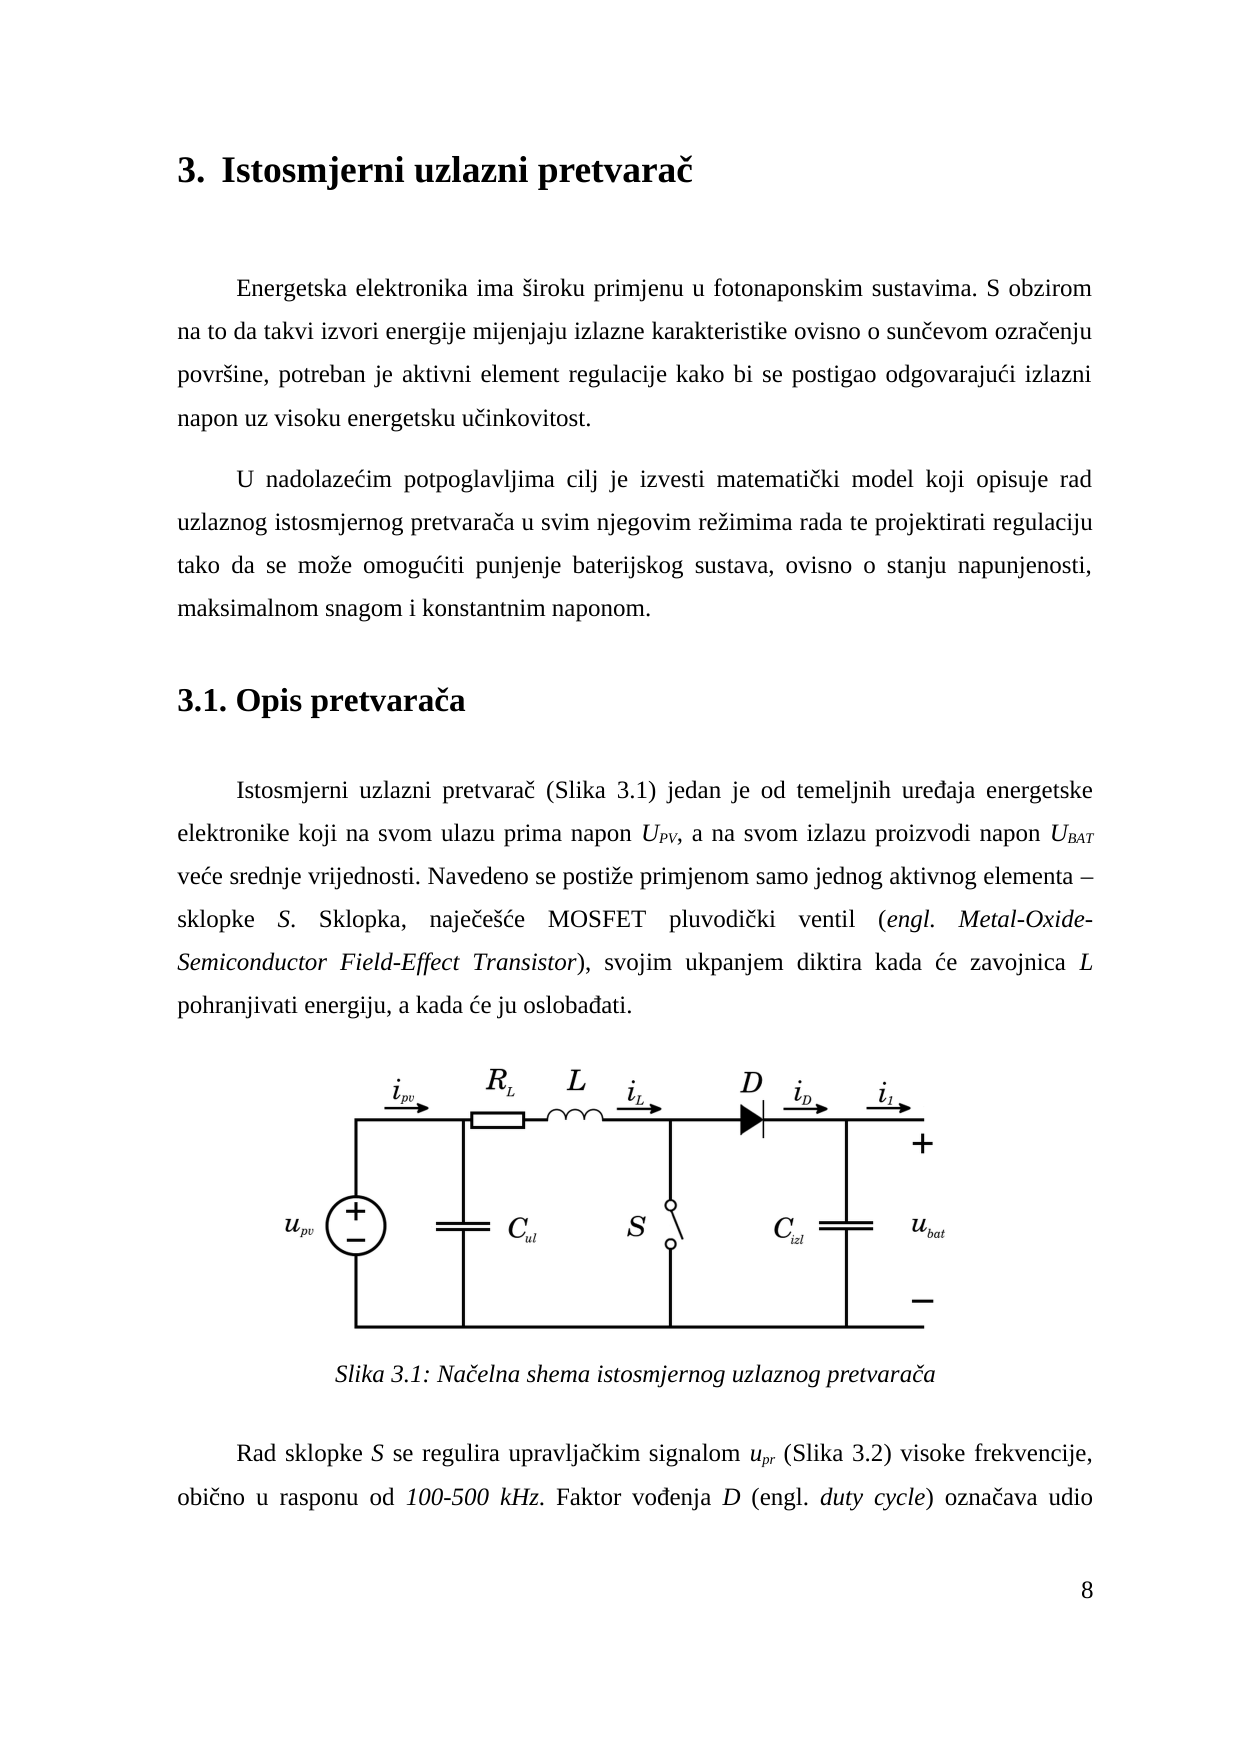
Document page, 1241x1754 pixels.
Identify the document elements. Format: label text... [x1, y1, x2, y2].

text U nadolazećim potpoglavljima cilj je izvesti matematički model koji opisuje rad uzlaznog istosmjernog pretvarača u svim njegovim režimima rada te projektirati regulaciju tako da se može omogućiti punjenje baterijskog sustava, ovisno o stanju napunjenosti, maksimalnom snagom i konstantnim naponom. [177, 464, 1093, 622]
text Slika 3.1: Načelna shema istosmjernog uzlaznog pretvarača [177, 1359, 1093, 1388]
text Energetska elektronika ima široku primjenu u fotonaponskim sustavima. S obzirom na to da takvi izvori energije mijenjaju izlazne karakteristike ovisno o sunčevom ozračenju površine, potreban je aktivni element regulacije kako bi se postigao odgovarajući izlazni napon uz visoku energetsku učinkovitost. [177, 273, 1093, 431]
text Rad sklopke S se regulira upravljačkim signalom upr (Slika 3.2) visoke frekvencije, obično u rasponu od 100-500 kHz. Faktor vođenja D (engl. duty cycle) označava udio [177, 1438, 1093, 1510]
subtitle Opis pretvarača [177, 680, 1093, 718]
text Istosmjerni uzlazni pretvarač (Slika 3.1) jedan je od temeljnih uređaja energetske elektronike koji na svom ulazu prima napon UPV, a na svom izlazu proizvodi napon UBAT veće srednje vrijednosti. Navedeno se postiže primjenom samo jednog aktivnog elementa – sklopke S. Sklopka, naječešće MOSFET pluvodički ventil (engl. Metal-Oxide-Semiconductor Field-Effect Transistor), svojim ukpanjem diktira kada će zavojnica L pohranjivati energiju, a kada će ju oslobađati. [177, 775, 1093, 1019]
subtitle Istosmjerni uzlazni pretvarač [177, 147, 1093, 190]
picture [283, 1064, 988, 1359]
